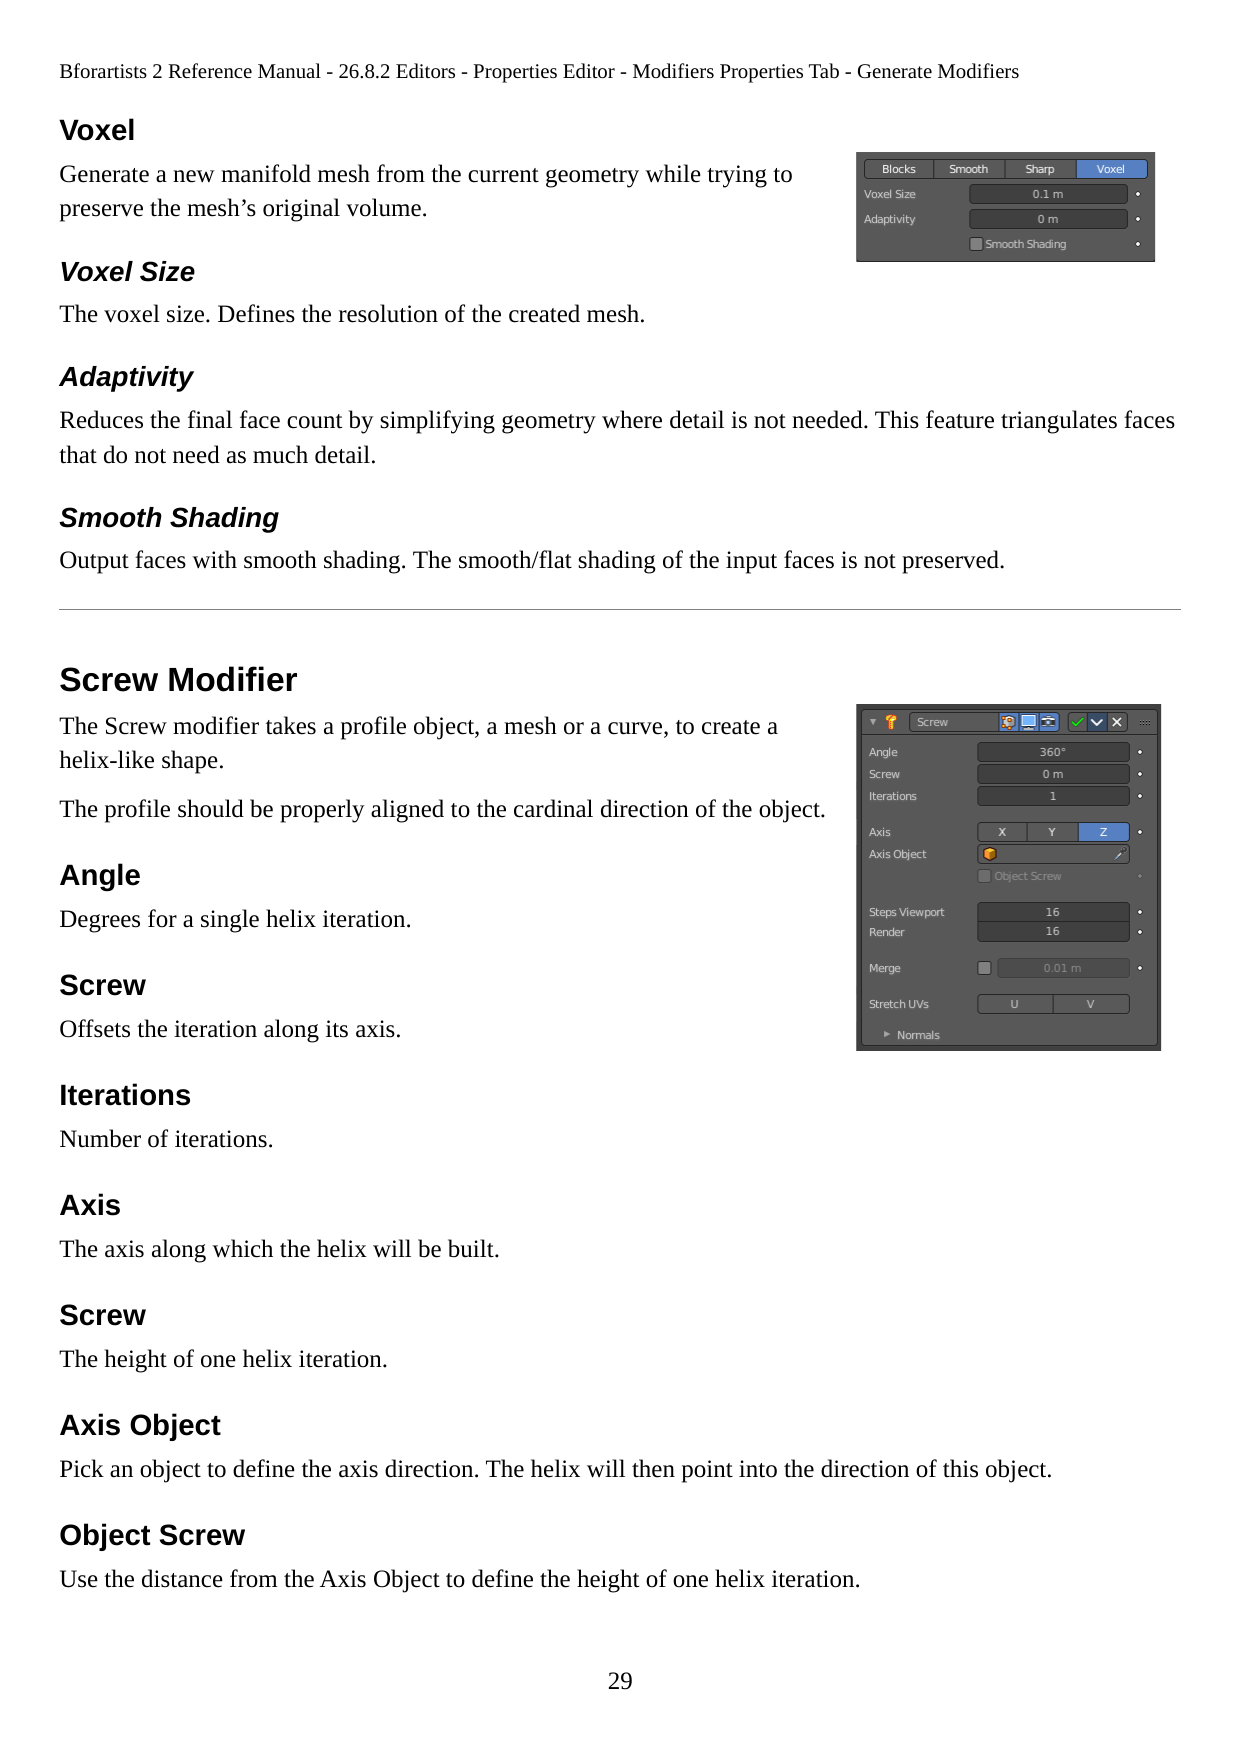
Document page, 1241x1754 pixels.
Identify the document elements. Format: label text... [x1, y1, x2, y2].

subtitle [1162, 968, 1181, 1002]
text Output faces with smooth shading. The smooth/flat shading of the input faces is not preserved. [59, 546, 1181, 574]
text Use the distance from the Axis Object to define the height of one helix iteration. [59, 1564, 1181, 1592]
subtitle Screw Modifier [59, 660, 1181, 698]
text The Screw modifier takes a profile object, a mesh or a curve, to create a helix-like shape. [59, 711, 856, 774]
subtitle Screw [59, 968, 856, 1002]
text The voxel size. Defines the resolution of the created mesh. [59, 299, 1181, 328]
text Number of iterations. [59, 1124, 1181, 1153]
text The height of one helix iteration. [59, 1344, 1181, 1373]
text Reduces the final face count by simplifying geometry where detail is not needed. This feature triangulates faces that do not need as much detail. [59, 405, 1181, 468]
picture [856, 704, 1162, 1051]
subtitle Voxel Size [59, 255, 1181, 287]
text The axis along which the helix will be built. [59, 1234, 1181, 1263]
text The profile should be properly aligned to the cardinal direction of the object. [59, 794, 856, 823]
subtitle Axis Object [59, 1407, 1181, 1441]
subtitle Angle [59, 858, 856, 892]
subtitle Iterations [59, 1078, 1181, 1112]
subtitle Object Screw [59, 1517, 1181, 1551]
text Degrees for a single helix iteration. [59, 904, 856, 933]
text Offsets the iteration along its axis. [59, 1014, 856, 1043]
subtitle Axis [59, 1188, 1181, 1221]
text Pick an object to define the axis direction. The helix will then point into the direction of this object. [59, 1454, 1181, 1482]
subtitle Voxel [59, 113, 1181, 146]
subtitle Smooth Shading [59, 501, 1181, 533]
subtitle Adaptivity [59, 361, 1181, 393]
subtitle [1162, 858, 1181, 892]
picture [856, 152, 1156, 262]
subtitle Screw [59, 1298, 1181, 1331]
text Generate a new manifold mesh from the current geometry while trying to preserve the mesh’s original volume. [59, 159, 856, 222]
